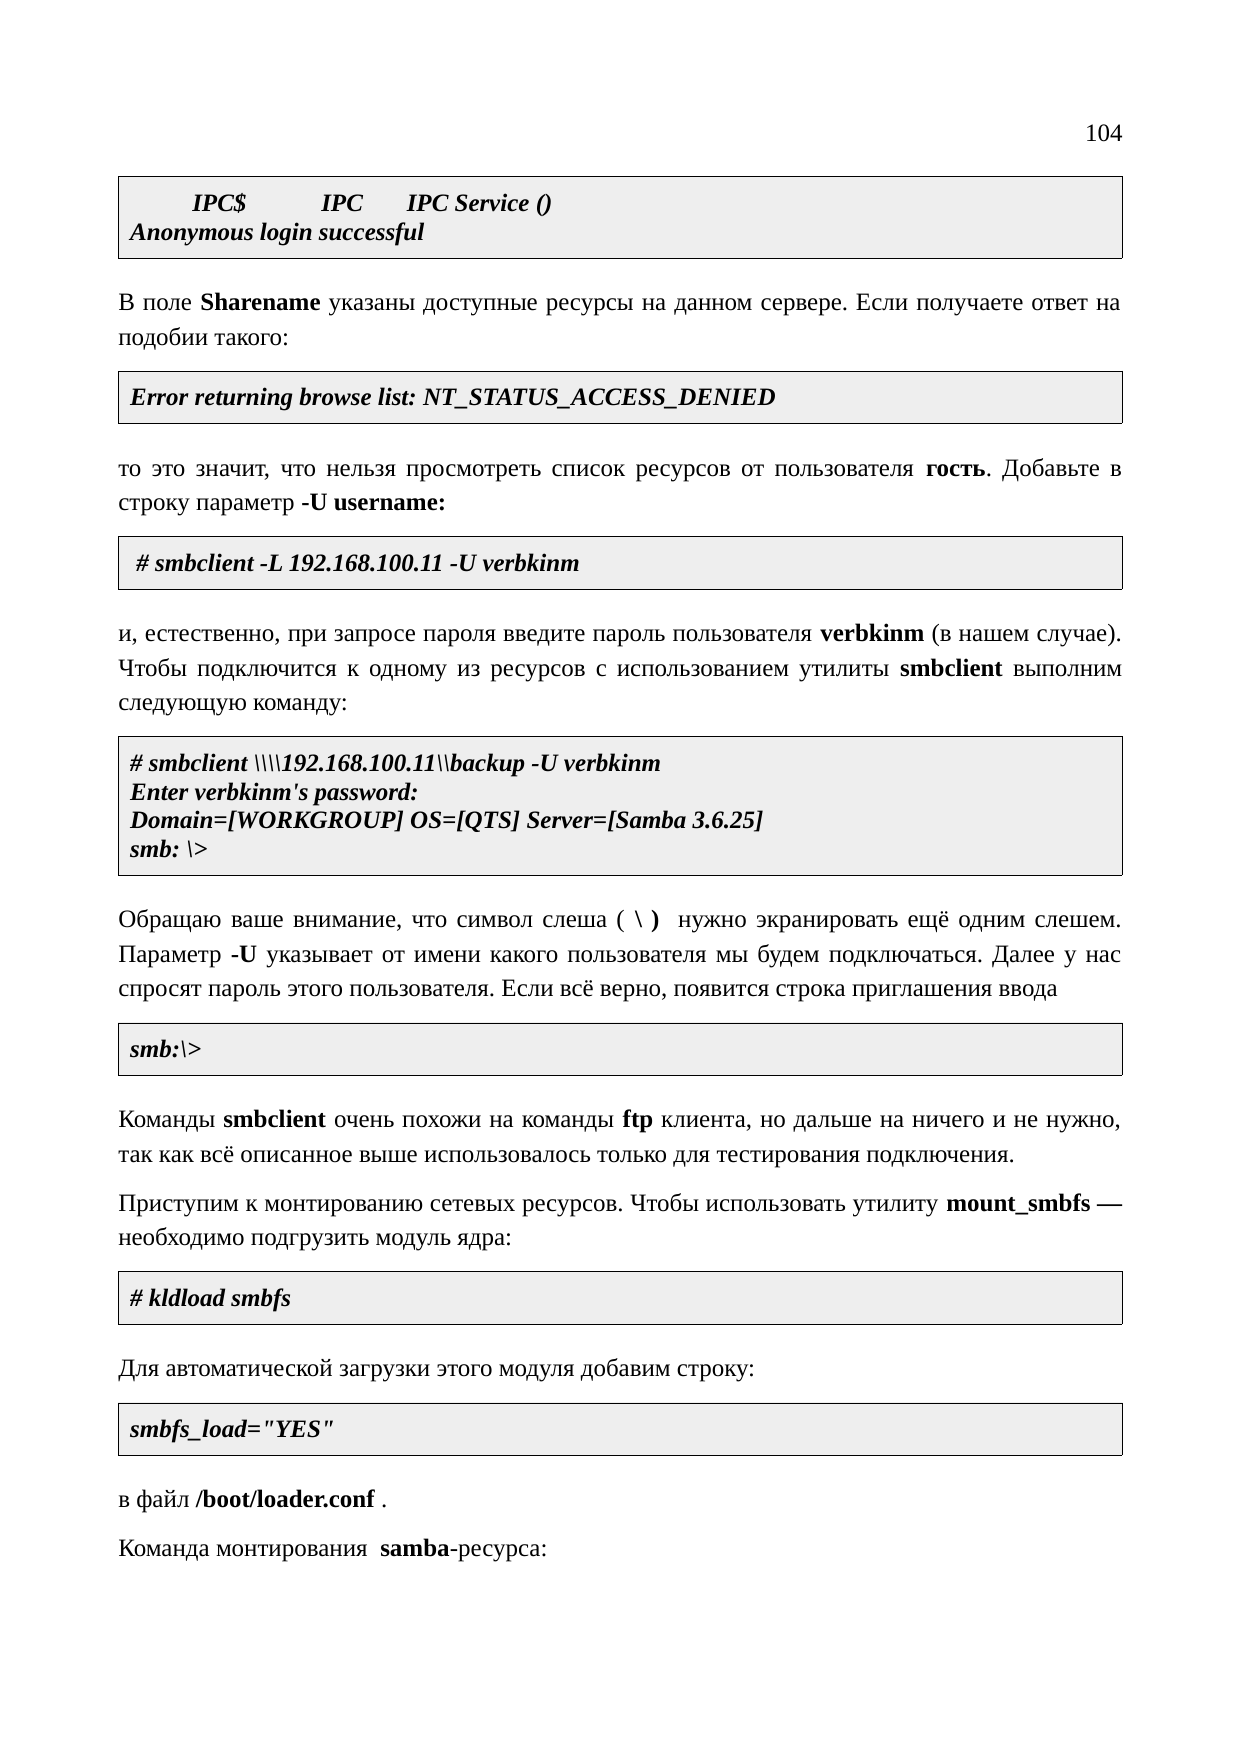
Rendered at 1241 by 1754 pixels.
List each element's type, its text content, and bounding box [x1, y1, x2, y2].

text Приступим к монтированию сетевых ресурсов. Чтобы использовать утилиту mount_smbfs — необходимо подгрузить модуль ядра: [118, 1188, 1122, 1251]
text smbfs_load="YES" [119, 1404, 1122, 1455]
text smb: \> [119, 822, 1122, 875]
text Для автоматической загрузки этого модуля добавим строку: [118, 1353, 1122, 1382]
text в файл /boot/loader.conf . [118, 1484, 1122, 1513]
text Error returning browse list: NT_STATUS_ACCESS_DENIED [119, 372, 1122, 423]
text # smbclient \\\\192.168.100.11\\backup -U verbkinm [119, 737, 1122, 765]
text Domain=[WORKGROUP] OS=[QTS] Server=[Samba 3.6.25] [119, 794, 1122, 822]
text и, естественно, при запросе пароля введите пароль пользователя verbkinm (в нашем случае). Чтобы подключится к одному из ресурсов с использованием утилиты smbclient выполним следующую команду: [118, 618, 1122, 716]
text Enter verbkinm's password: [119, 765, 1122, 794]
text Команды smbclient очень похожи на команды ftp клиента, но дальше на ничего и не нужно, так как всё описанное выше использовалось только для тестирования подключения. [118, 1104, 1122, 1168]
text Обращаю ваше внимание, что символ слеша ( \ ) нужно экранировать ещё одним слешем. Параметр -U указывает от имени какого пользователя мы будем подключаться. Далее у нас спросят пароль этого пользователя. Если всё верно, появится строка приглашения ввода [118, 904, 1122, 1002]
text Anonymous login successful [119, 205, 1122, 258]
text # smbclient -L 192.168.100.11 -U verbkinm [119, 537, 1122, 589]
text smb:\> [119, 1024, 1122, 1075]
text Команда монтирования samba-ресурса: [118, 1533, 1122, 1562]
text В поле Sharename указаны доступные ресурсы на данном сервере. Если получаете ответ на подобии такого: [118, 287, 1122, 350]
text # kldload smbfs [119, 1272, 1122, 1324]
text то это значит, что нельзя просмотреть список ресурсов от пользователя гость. Добавьте в строку параметр -U username: [118, 453, 1122, 516]
text IPC$ IPC IPC Service () [119, 177, 1122, 205]
